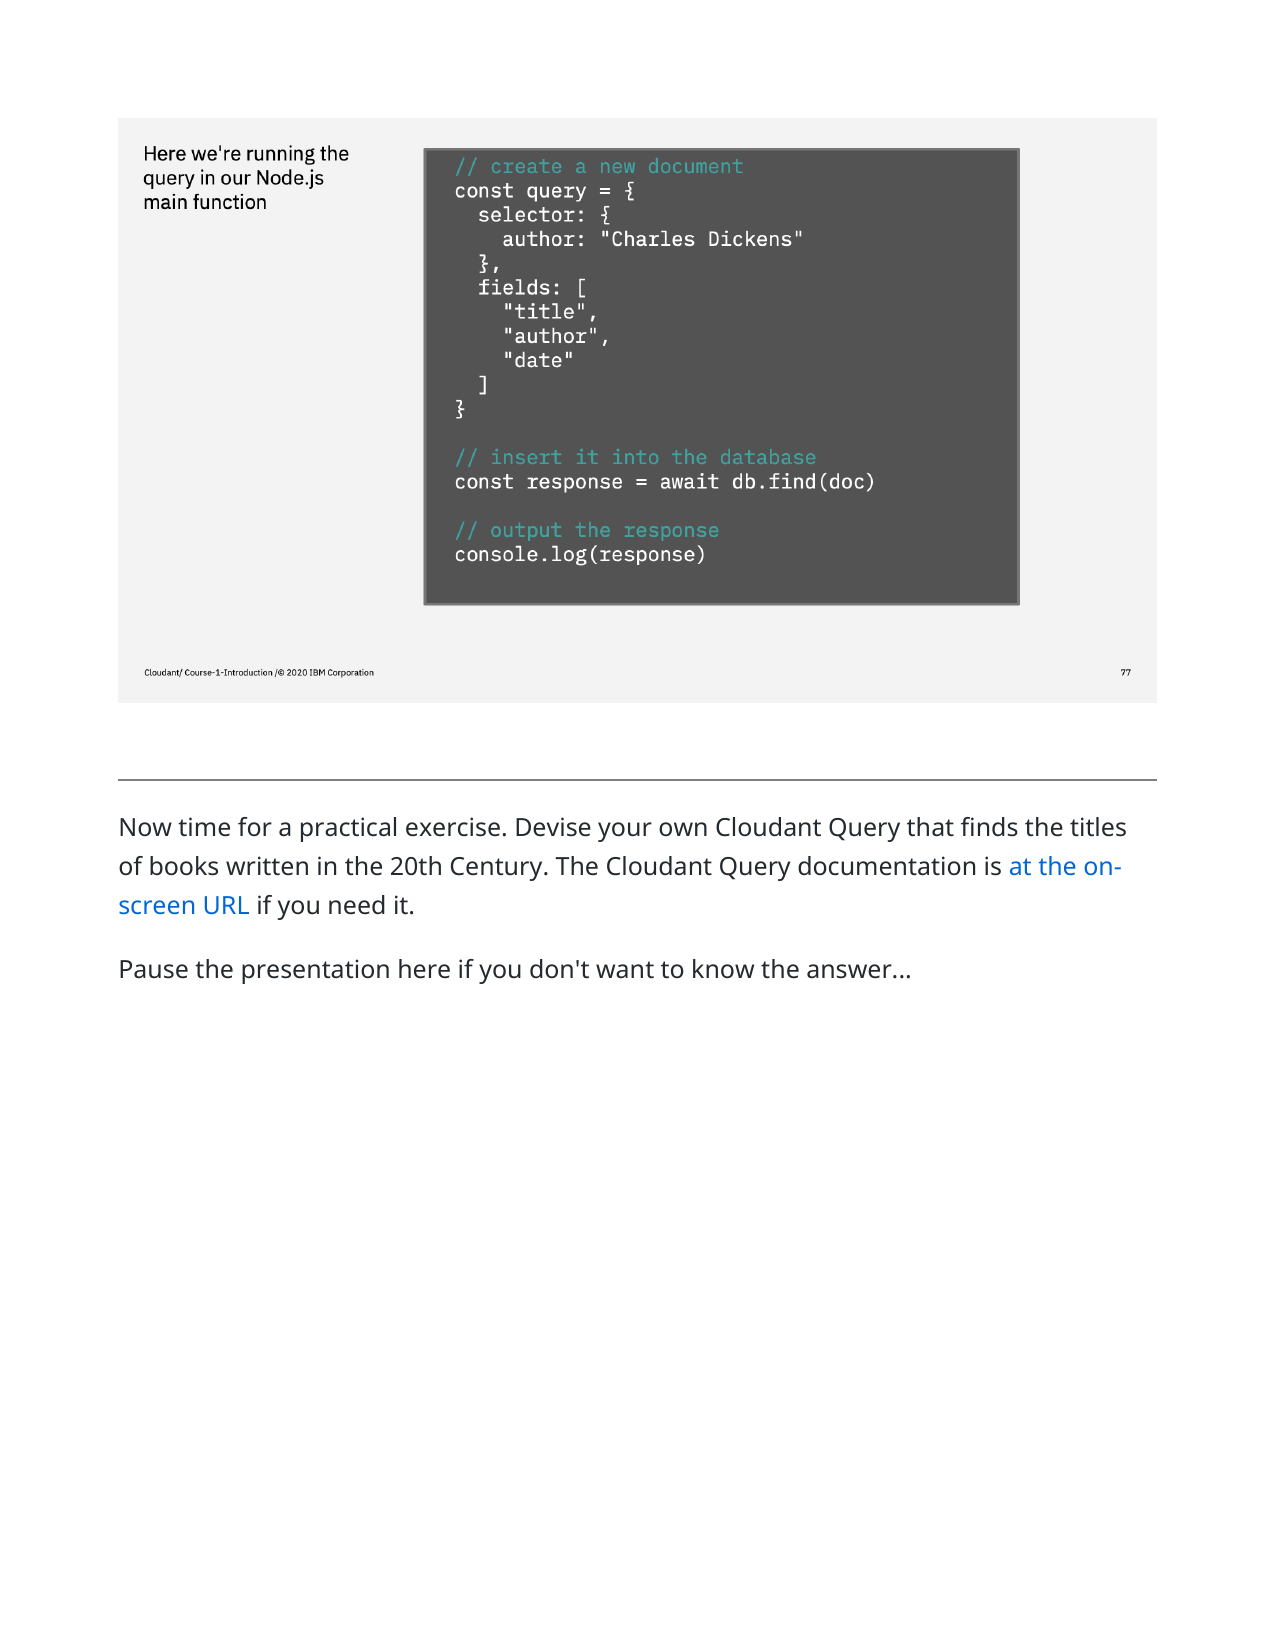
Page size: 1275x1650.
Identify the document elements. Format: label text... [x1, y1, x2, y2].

picture [118, 118, 1157, 703]
text Now time for a practical exercise. Devise your own Cloudant Query that finds the titles of books written in the 20th Century. The Cloudant Query documentation is at the on-screen URL if you need it. [118, 809, 1157, 922]
text Pause the presentation here if you don't want to know the answer... [118, 952, 1157, 986]
